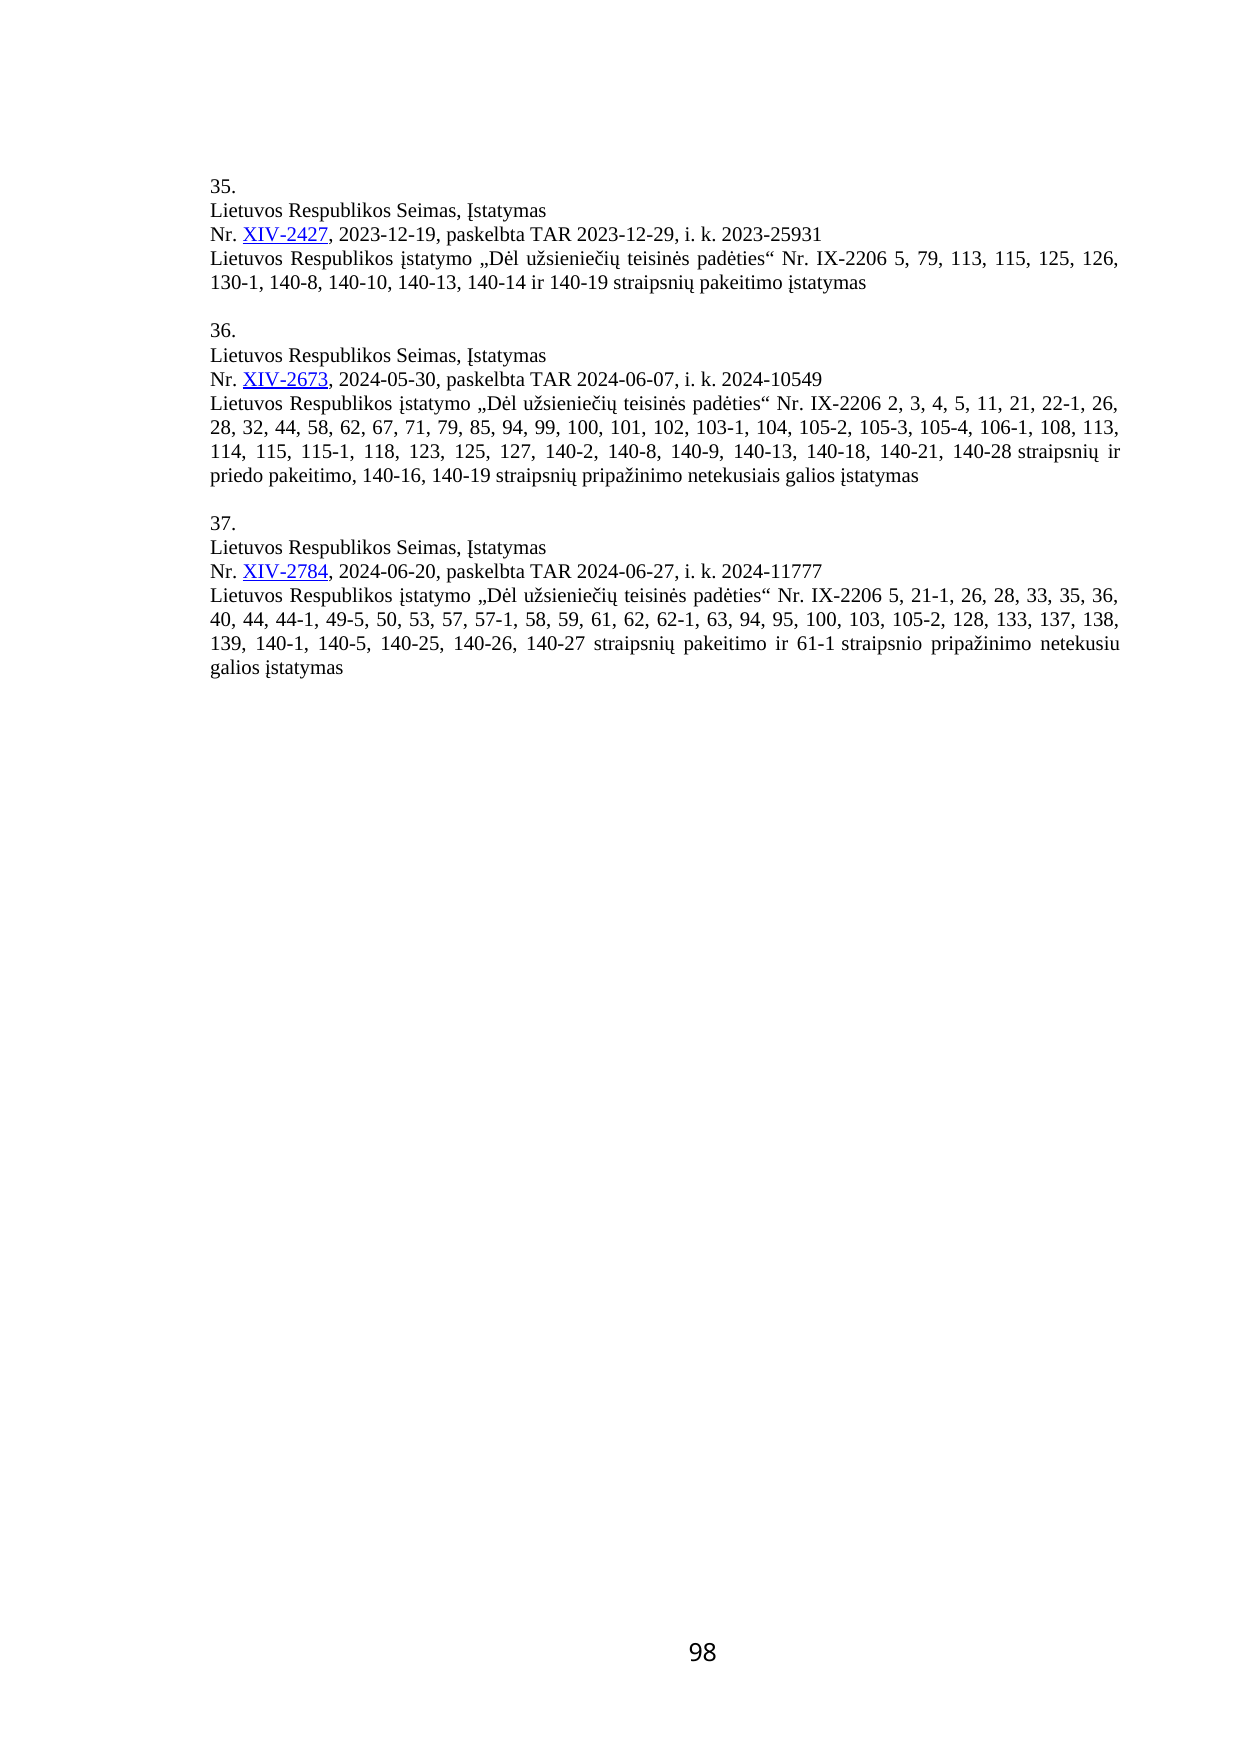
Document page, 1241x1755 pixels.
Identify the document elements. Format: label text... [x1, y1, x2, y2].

text 35. [210, 174, 1120, 198]
text 36. [210, 318, 1120, 342]
text Nr. XIV-2784, 2024-06-20, paskelbta TAR 2024-06-27, i. k. 2024-11777 [210, 559, 1120, 583]
text Lietuvos Respublikos Seimas, Įstatymas [210, 535, 1120, 559]
text Lietuvos Respublikos Seimas, Įstatymas [210, 198, 1120, 222]
text Lietuvos Respublikos įstatymo „Dėl užsieniečių teisinės padėties“ Nr. IX-2206 5, 21-1, 26, 28, 33, 35, 36, 40, 44, 44-1, 49-5, 50, 53, 57, 57-1, 58, 59, 61, 62, 62-1, 63, 94, 95, 100, 103, 105-2, 128, 133, 137, 138, 139, 140-1, 140-5, 140-25, 140-26, 140-27 straipsnių pakeitimo ir 61-1 straipsnio pripažinimo netekusiu galios įstatymas [210, 583, 1120, 679]
text Lietuvos Respublikos Seimas, Įstatymas [210, 342, 1120, 367]
text Lietuvos Respublikos įstatymo „Dėl užsieniečių teisinės padėties“ Nr. IX-2206 2, 3, 4, 5, 11, 21, 22-1, 26, 28, 32, 44, 58, 62, 67, 71, 79, 85, 94, 99, 100, 101, 102, 103-1, 104, 105-2, 105-3, 105-4, 106-1, 108, 113, 114, 115, 115-1, 118, 123, 125, 127, 140-2, 140-8, 140-9, 140-13, 140-18, 140-21, 140-28 straipsnių ir priedo pakeitimo, 140-16, 140-19 straipsnių pripažinimo netekusiais galios įstatymas [210, 391, 1120, 487]
text Lietuvos Respublikos įstatymo „Dėl užsieniečių teisinės padėties“ Nr. IX-2206 5, 79, 113, 115, 125, 126, 130-1, 140-8, 140-10, 140-13, 140-14 ir 140-19 straipsnių pakeitimo įstatymas [210, 246, 1120, 294]
text Nr. XIV-2427, 2023-12-19, paskelbta TAR 2023-12-29, i. k. 2023-25931 [210, 222, 1120, 246]
text 37. [210, 511, 1120, 535]
text Nr. XIV-2673, 2024-05-30, paskelbta TAR 2024-06-07, i. k. 2024-10549 [210, 367, 1120, 391]
